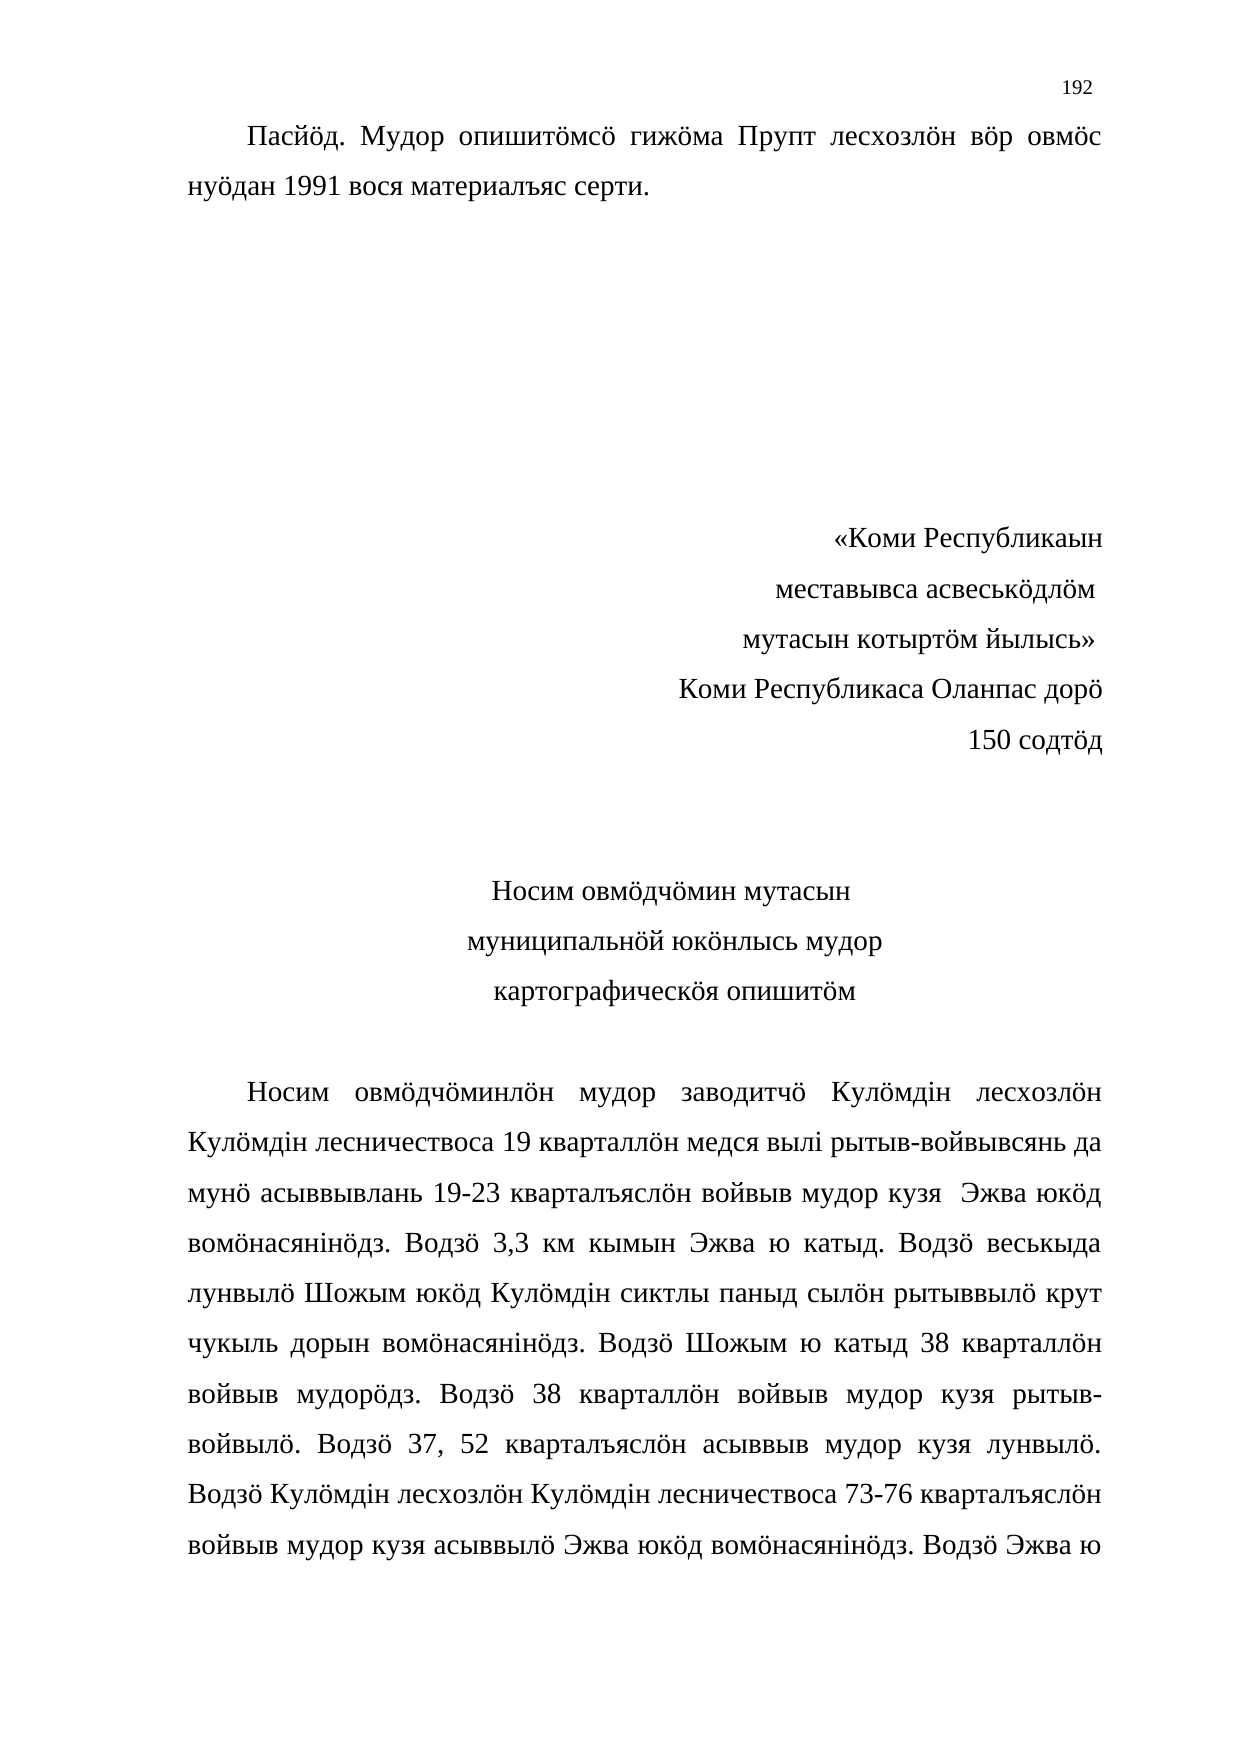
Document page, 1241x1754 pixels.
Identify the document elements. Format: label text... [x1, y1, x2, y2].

text Коми Республикаса Оланпас дорö [187, 672, 1103, 705]
subtitle Носим овмöдчöмин мутасын [187, 873, 1103, 906]
text 150 содтöд [187, 722, 1103, 755]
text картографическöя опишитöм [187, 973, 1103, 1007]
text меставывса асвеськöдлöм [187, 571, 1103, 604]
text «Коми Республикаын [187, 521, 1103, 554]
text муниципальнöй юкöнлысь мудор [187, 923, 1103, 957]
text мутасын котыртöм йылысь» [187, 621, 1103, 655]
text Пасйöд. Мудор опишитöмсö гижöма Прупт лесхозлöн вöр овмöс нуöдан 1991 вося материалъяс серти. [187, 118, 1103, 202]
text Носим овмöдчöминлöн мудор заводитчö Кулöмдiн лесхозлöн Кулöмдiн лесничествоса 19 кварталлöн медся вылi рытыв-войвывсянь да мунö асыввывлань 19-23 кварталъяслöн войвыв мудор кузя Эжва юкöд вомöнасянiнöдз. Водзö 3,3 км кымын Эжва ю катыд. Водзö веськыда лунвылö Шожым юкöд Кулöмдiн сиктлы паныд сылöн рытыввылö крут чукыль дорын вомöнасянiнöдз. Водзö Шожым ю катыд 38 кварталлöн войвыв мудорöдз. Водзö 38 кварталлöн войвыв мудор кузя рытыв-войвылö. Водзö 37, 52 кварталъяслöн асыввыв мудор кузя лунвылö. Водзö Кулöмдiн лесхозлöн Кулöмдiн лесничествоса 73-76 кварталъяслöн войвыв мудор кузя асыввылö Эжва юкöд вомöнасянiнöдз. Водзö Эжва ю [187, 1074, 1103, 1560]
